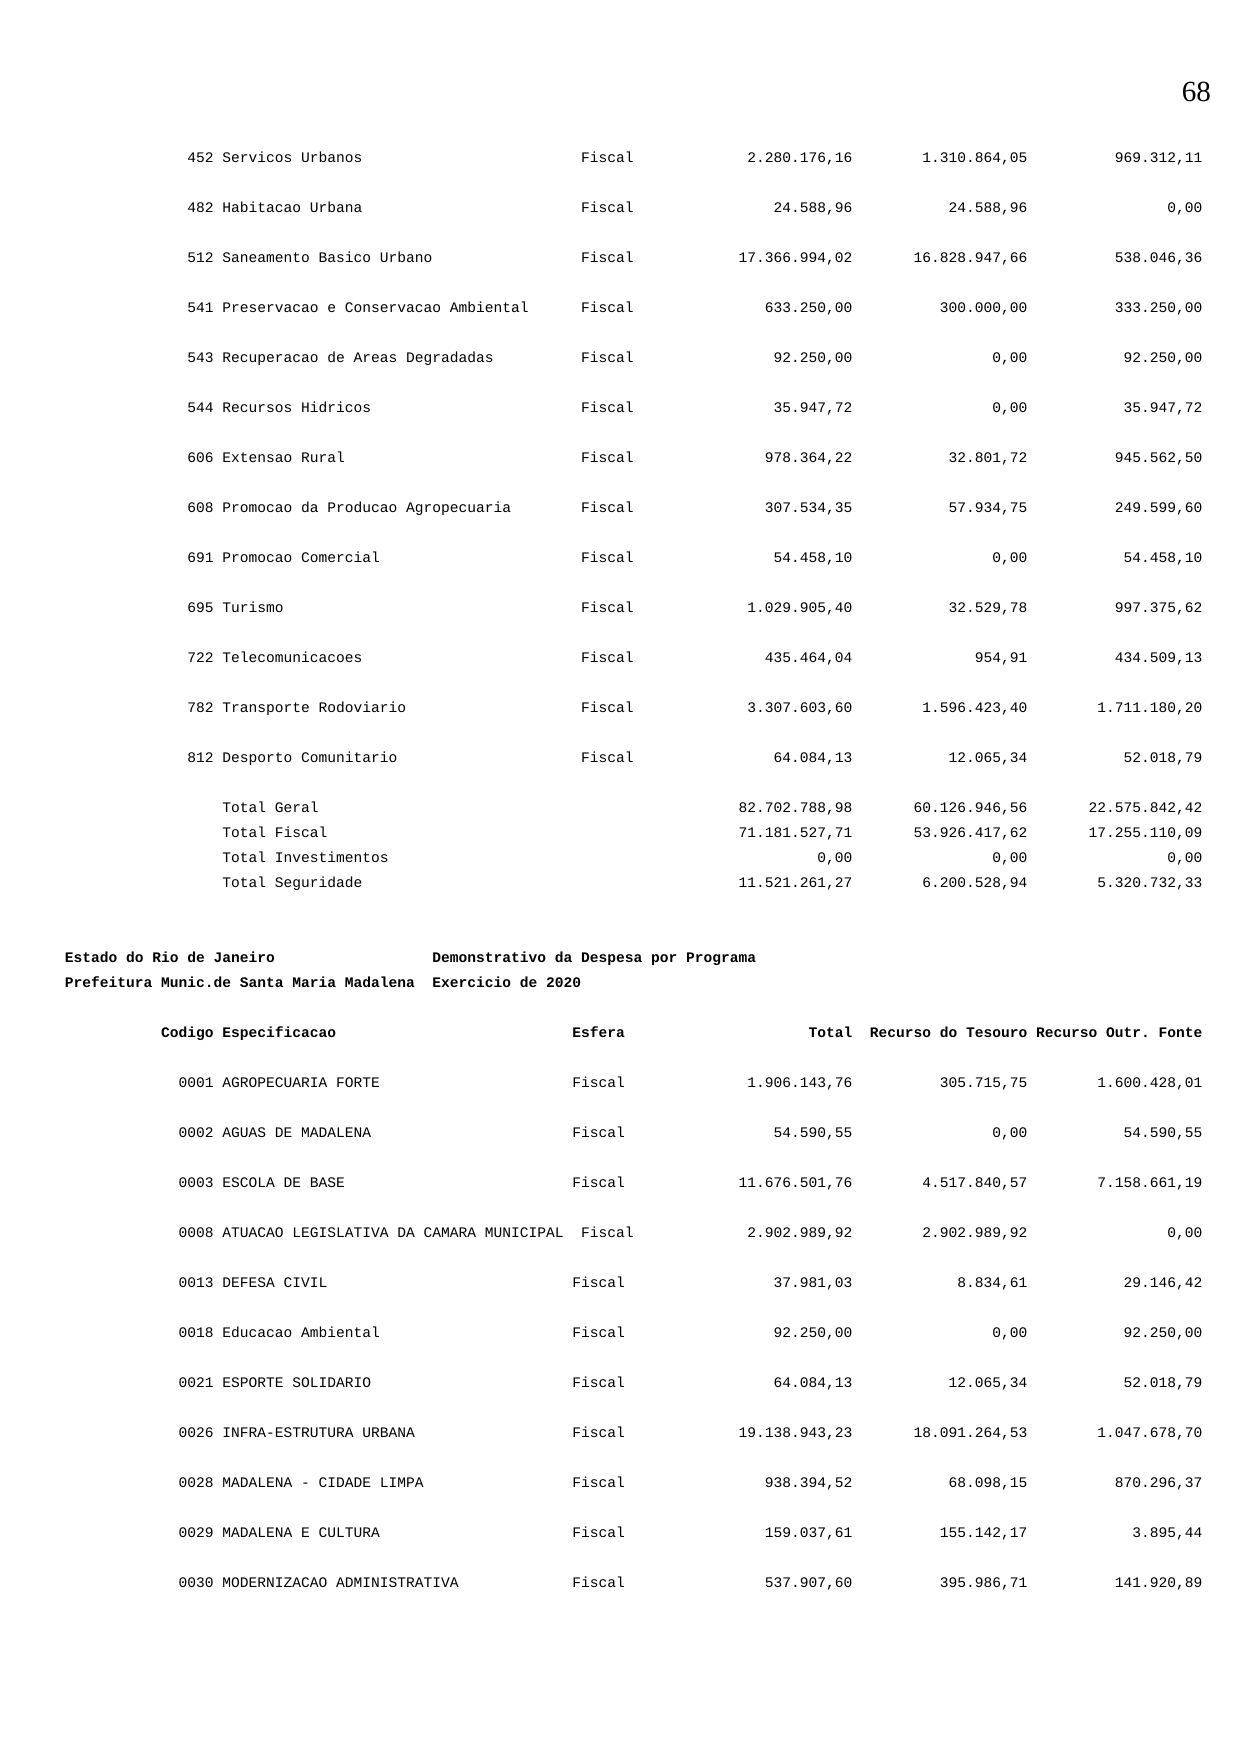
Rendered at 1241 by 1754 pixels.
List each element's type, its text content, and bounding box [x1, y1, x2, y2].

text 0021 ESPORTE SOLIDARIO Fiscal 64.084,13 12.065,34 52.018,79 [29, 1368, 1211, 1393]
text 0002 AGUAS DE MADALENA Fiscal 54.590,55 0,00 54.590,55 [29, 1118, 1211, 1143]
text Total Investimentos 0,00 0,00 0,00 [29, 843, 1211, 868]
text 691 Promocao Comercial Fiscal 54.458,10 0,00 54.458,10 [29, 543, 1211, 568]
text 0001 AGROPECUARIA FORTE Fiscal 1.906.143,76 305.715,75 1.600.428,01 [29, 1068, 1211, 1093]
text 722 Telecomunicacoes Fiscal 435.464,04 954,91 434.509,13 [29, 643, 1211, 668]
text 512 Saneamento Basico Urbano Fiscal 17.366.994,02 16.828.947,66 538.046,36 [29, 243, 1211, 268]
text 482 Habitacao Urbana Fiscal 24.588,96 24.588,96 0,00 [29, 193, 1211, 218]
text 695 Turismo Fiscal 1.029.905,40 32.529,78 997.375,62 [29, 593, 1211, 618]
text 0018 Educacao Ambiental Fiscal 92.250,00 0,00 92.250,00 [29, 1318, 1211, 1343]
text 544 Recursos Hidricos Fiscal 35.947,72 0,00 35.947,72 [29, 393, 1211, 418]
text 0013 DEFESA CIVIL Fiscal 37.981,03 8.834,61 29.146,42 [29, 1268, 1211, 1293]
text 606 Extensao Rural Fiscal 978.364,22 32.801,72 945.562,50 [29, 443, 1211, 468]
text 782 Transporte Rodoviario Fiscal 3.307.603,60 1.596.423,40 1.711.180,20 [29, 693, 1211, 718]
text Prefeitura Munic.de Santa Maria Madalena Exercicio de 2020 [29, 968, 1211, 993]
text Estado do Rio de Janeiro Demonstrativo da Despesa por Programa [29, 943, 1211, 968]
text Codigo Especificacao Esfera Total Recurso do Tesouro Recurso Outr. Fonte [29, 1018, 1211, 1043]
text 543 Recuperacao de Areas Degradadas Fiscal 92.250,00 0,00 92.250,00 [29, 343, 1211, 368]
text Total Fiscal 71.181.527,71 53.926.417,62 17.255.110,09 [29, 818, 1211, 843]
text 812 Desporto Comunitario Fiscal 64.084,13 12.065,34 52.018,79 [29, 743, 1211, 768]
text Total Seguridade 11.521.261,27 6.200.528,94 5.320.732,33 [29, 868, 1211, 893]
text 541 Preservacao e Conservacao Ambiental Fiscal 633.250,00 300.000,00 333.250,00 [29, 293, 1211, 318]
text 0003 ESCOLA DE BASE Fiscal 11.676.501,76 4.517.840,57 7.158.661,19 [29, 1168, 1211, 1193]
text 608 Promocao da Producao Agropecuaria Fiscal 307.534,35 57.934,75 249.599,60 [29, 493, 1211, 518]
text 0030 MODERNIZACAO ADMINISTRATIVA Fiscal 537.907,60 395.986,71 141.920,89 [29, 1568, 1211, 1593]
text 452 Servicos Urbanos Fiscal 2.280.176,16 1.310.864,05 969.312,11 [29, 143, 1211, 168]
text Total Geral 82.702.788,98 60.126.946,56 22.575.842,42 [29, 793, 1211, 818]
text 0029 MADALENA E CULTURA Fiscal 159.037,61 155.142,17 3.895,44 [29, 1518, 1211, 1543]
text 0028 MADALENA - CIDADE LIMPA Fiscal 938.394,52 68.098,15 870.296,37 [29, 1468, 1211, 1493]
text 0026 INFRA-ESTRUTURA URBANA Fiscal 19.138.943,23 18.091.264,53 1.047.678,70 [29, 1418, 1211, 1443]
text 0008 ATUACAO LEGISLATIVA DA CAMARA MUNICIPAL Fiscal 2.902.989,92 2.902.989,92 0,00 [29, 1218, 1211, 1243]
